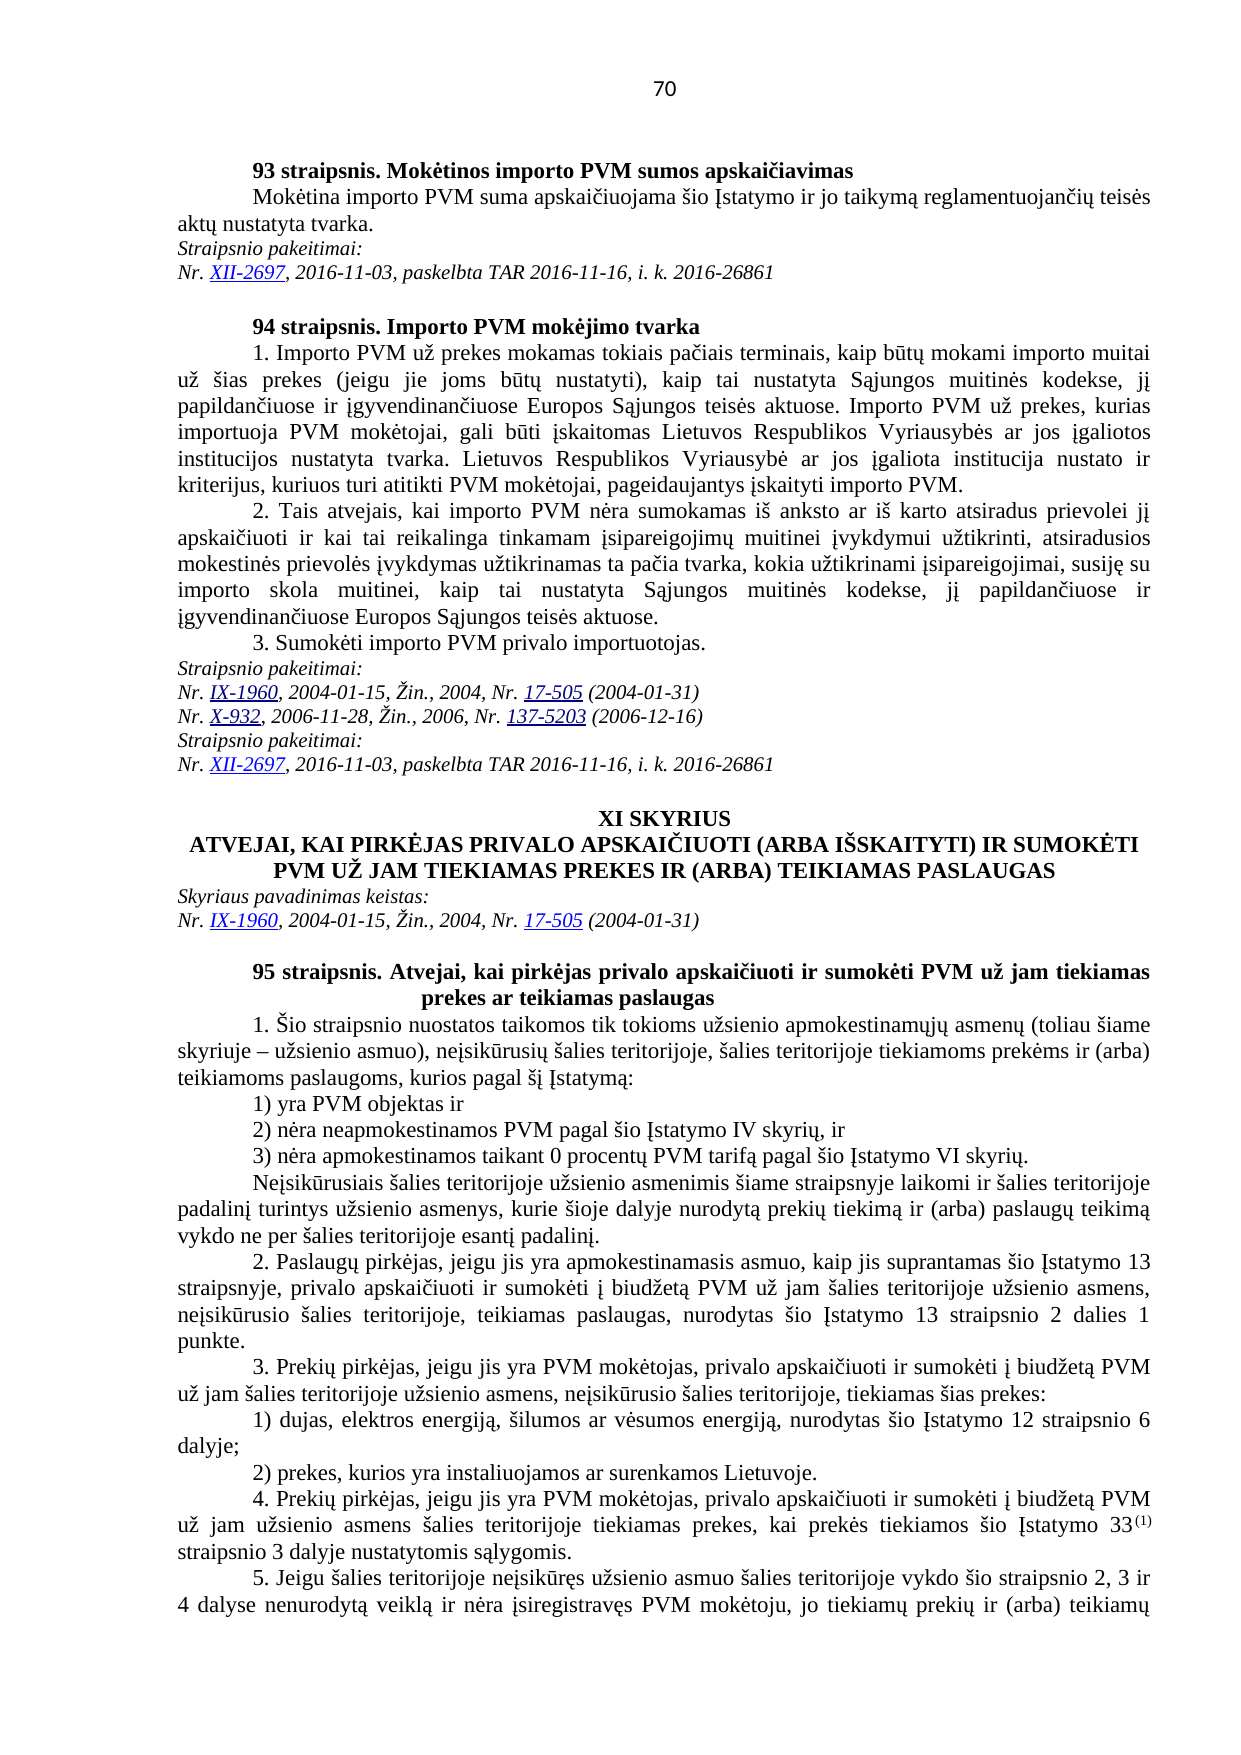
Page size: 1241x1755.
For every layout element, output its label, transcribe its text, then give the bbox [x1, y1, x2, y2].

text 2) prekes, kurios yra instaliuojamos ar surenkamos Lietuvoje. [177, 1459, 1152, 1485]
text 1) yra PVM objektas ir [177, 1090, 1152, 1116]
text Nr. XII-2697, 2016-11-03, paskelbta TAR 2016-11-16, i. k. 2016-26861 [177, 752, 1152, 776]
text 5. Jeigu šalies teritorijoje neįsikūręs užsienio asmuo šalies teritorijoje vykdo šio straipsnio 2, 3 ir 4 dalyse nenurodytą veiklą ir nėra įsiregistravęs PVM mokėtoju, jo tiekiamų prekių ir (arba) teikiamų [177, 1564, 1152, 1617]
text 2. Tais atvejais, kai importo PVM nėra sumokamas iš anksto ar iš karto atsiradus prievolei jį apskaičiuoti ir kai tai reikalinga tinkamam įsipareigojimų muitinei įvykdymui užtikrinti, atsiradusios mokestinės prievolės įvykdymas užtikrinamas ta pačia tvarka, kokia užtikrinami įsipareigojimai, susiję su importo skola muitinei, kaip tai nustatyta Sąjungos muitinės kodekse, jį papildančiuose ir įgyvendinančiuose Europos Sąjungos teisės aktuose. [177, 497, 1152, 629]
text ATVEJAI, KAI PIRKĖJAS PRIVALO APSKAIČIUOTI (ARBA IŠSKAITYTI) IR SUMOKĖTI PVM UŽ JAM TIEKIAMAS PREKES IR (ARBA) TEIKIAMAS PASLAUGAS [177, 831, 1152, 884]
text Skyriaus pavadinimas keistas: [177, 884, 1152, 908]
text 3. Sumokėti importo PVM privalo importuotojas. [177, 629, 1152, 656]
text Nr. IX-1960, 2004-01-15, Žin., 2004, Nr. 17-505 (2004-01-31) [177, 908, 1152, 932]
text XI SKYRIUS [177, 804, 1152, 831]
text 2) nėra neapmokestinamos PVM pagal šio Įstatymo IV skyrių, ir [177, 1116, 1152, 1143]
text 1) dujas, elektros energiją, šilumos ar vėsumos energiją, nurodytas šio Įstatymo 12 straipsnio 6 dalyje; [177, 1406, 1152, 1459]
text 1. Importo PVM už prekes mokamas tokiais pačiais terminais, kaip būtų mokami importo muitai už šias prekes (jeigu jie joms būtų nustatyti), kaip tai nustatyta Sąjungos muitinės kodekse, jį papildančiuose ir įgyvendinančiuose Europos Sąjungos teisės aktuose. Importo PVM už prekes, kurias importuoja PVM mokėtojai, gali būti įskaitomas Lietuvos Respublikos Vyriausybės ar jos įgaliotos institucijos nustatyta tvarka. Lietuvos Respublikos Vyriausybė ar jos įgaliota institucija nustato ir kriterijus, kuriuos turi atitikti PVM mokėtojai, pageidaujantys įskaityti importo PVM. [177, 339, 1152, 497]
text Mokėtina importo PVM suma apskaičiuojama šio Įstatymo ir jo taikymą reglamentuojančių teisės aktų nustatyta tvarka. [177, 183, 1152, 236]
text Straipsnio pakeitimai: [177, 236, 1152, 260]
text 3) nėra apmokestinamos taikant 0 procentų PVM tarifą pagal šio Įstatymo VI skyrių. [177, 1143, 1152, 1169]
text 93 straipsnis. Mokėtinos importo PVM sumos apskaičiavimas [177, 157, 1152, 183]
text 94 straipsnis. Importo PVM mokėjimo tvarka [177, 313, 1152, 339]
text 3. Prekių pirkėjas, jeigu jis yra PVM mokėtojas, privalo apskaičiuoti ir sumokėti į biudžetą PVM už jam šalies teritorijoje užsienio asmens, neįsikūrusio šalies teritorijoje, tiekiamas šias prekes: [177, 1353, 1152, 1406]
text 95 straipsnis. Atvejai, kai pirkėjas privalo apskaičiuoti ir sumokėti PVM už jam tiekiamas prekes ar teikiamas paslaugas [252, 958, 1152, 1011]
text Straipsnio pakeitimai: [177, 728, 1152, 752]
text Straipsnio pakeitimai: [177, 656, 1152, 679]
text Neįsikūrusiais šalies teritorijoje užsienio asmenimis šiame straipsnyje laikomi ir šalies teritorijoje padalinį turintys užsienio asmenys, kurie šioje dalyje nurodytą prekių tiekimą ir (arba) paslaugų teikimą vykdo ne per šalies teritorijoje esantį padalinį. [177, 1169, 1152, 1248]
text Nr. IX-1960, 2004-01-15, Žin., 2004, Nr. 17-505 (2004-01-31) [177, 679, 1152, 704]
text 2. Paslaugų pirkėjas, jeigu jis yra apmokestinamasis asmuo, kaip jis suprantamas šio Įstatymo 13 straipsnyje, privalo apskaičiuoti ir sumokėti į biudžetą PVM už jam šalies teritorijoje užsienio asmens, neįsikūrusio šalies teritorijoje, teikiamas paslaugas, nurodytas šio Įstatymo 13 straipsnio 2 dalies 1 punkte. [177, 1248, 1152, 1353]
text 4. Prekių pirkėjas, jeigu jis yra PVM mokėtojas, privalo apskaičiuoti ir sumokėti į biudžetą PVM už jam užsienio asmens šalies teritorijoje tiekiamas prekes, kai prekės tiekiamos šio Įstatymo 33(1) straipsnio 3 dalyje nustatytomis sąlygomis. [177, 1485, 1152, 1564]
text 1. Šio straipsnio nuostatos taikomos tik tokioms užsienio apmokestinamųjų asmenų (toliau šiame skyriuje – užsienio asmuo), neįsikūrusių šalies teritorijoje, šalies teritorijoje tiekiamoms prekėms ir (arba) teikiamoms paslaugoms, kurios pagal šį Įstatymą: [177, 1011, 1152, 1090]
text Nr. X-932, 2006-11-28, Žin., 2006, Nr. 137-5203 (2006-12-16) [177, 704, 1152, 728]
text Nr. XII-2697, 2016-11-03, paskelbta TAR 2016-11-16, i. k. 2016-26861 [177, 260, 1152, 284]
